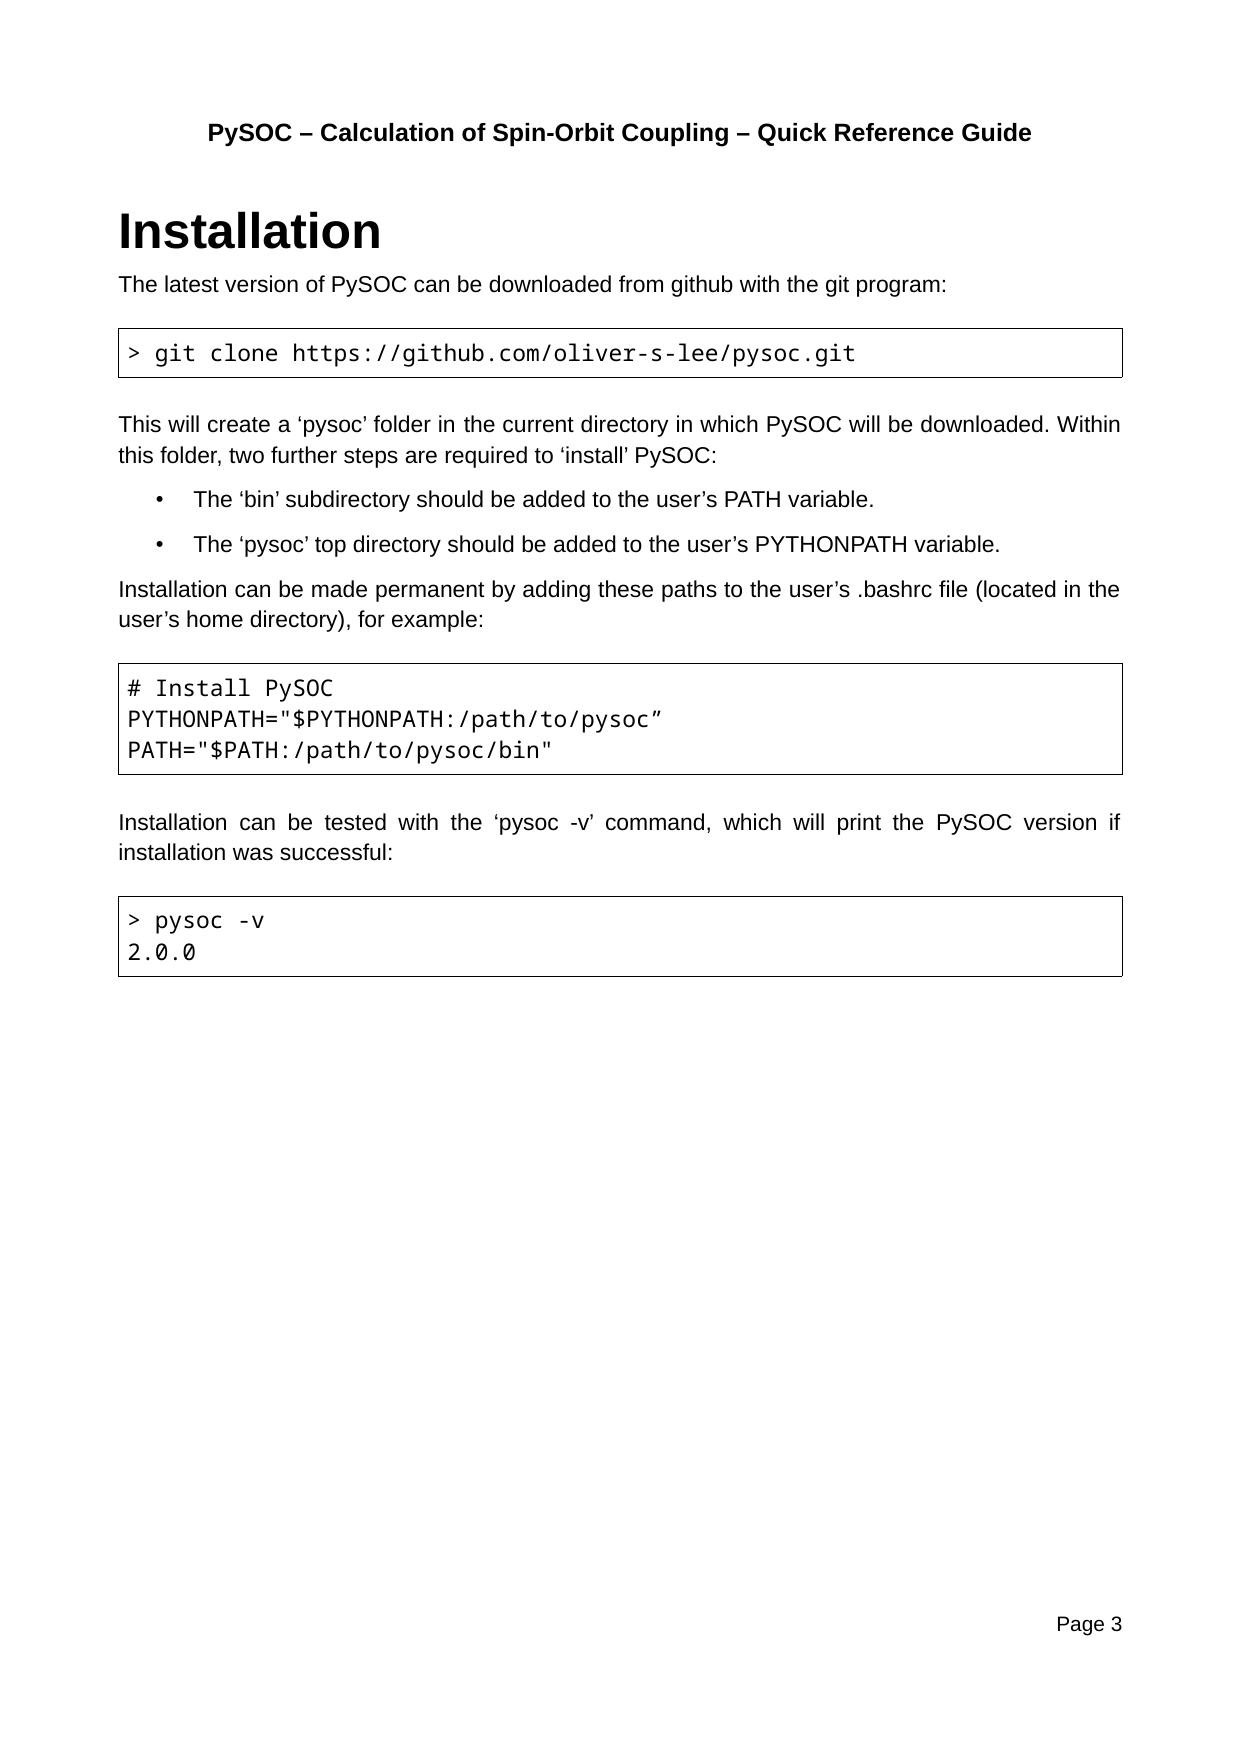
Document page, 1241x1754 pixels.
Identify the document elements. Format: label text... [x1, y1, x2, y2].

text [119, 329, 1122, 377]
subtitle Installation [118, 201, 1122, 259]
text PATH="$PATH:/path/to/pysoc/bin" [127, 734, 1113, 766]
text 2.0.0 [127, 936, 1113, 967]
text [119, 664, 1122, 774]
text [118, 316, 1122, 328]
text # Install PySOC [127, 672, 1113, 703]
text PYTHONPATH="$PYTHONPATH:/path/to/pysoc” [127, 703, 1113, 734]
list The ‘pysoc’ top directory should be added to the user’s PYTHONPATH variable. [156, 531, 1122, 557]
list The ‘bin’ subdirectory should be added to the user’s PATH variable. [156, 486, 1122, 513]
text This will create a ‘pysoc’ folder in the current directory in which PySOC will be downloaded. Within this folder, two further steps are required to ‘install’ PySOC: [118, 378, 1122, 468]
text Installation can be made permanent by adding these paths to the user’s .bashrc file (located in the user’s home directory), for example: [118, 576, 1122, 632]
text > pysoc -v [127, 904, 1113, 936]
text The latest version of PySOC can be downloaded from github with the git program: [118, 271, 1122, 298]
text [118, 651, 1122, 663]
text > git clone https://github.com/oliver-s-lee/pysoc.git [127, 337, 1113, 368]
text Installation can be tested with the ‘pysoc -v’ command, which will print the PySOC version if installation was successful: [118, 775, 1122, 865]
